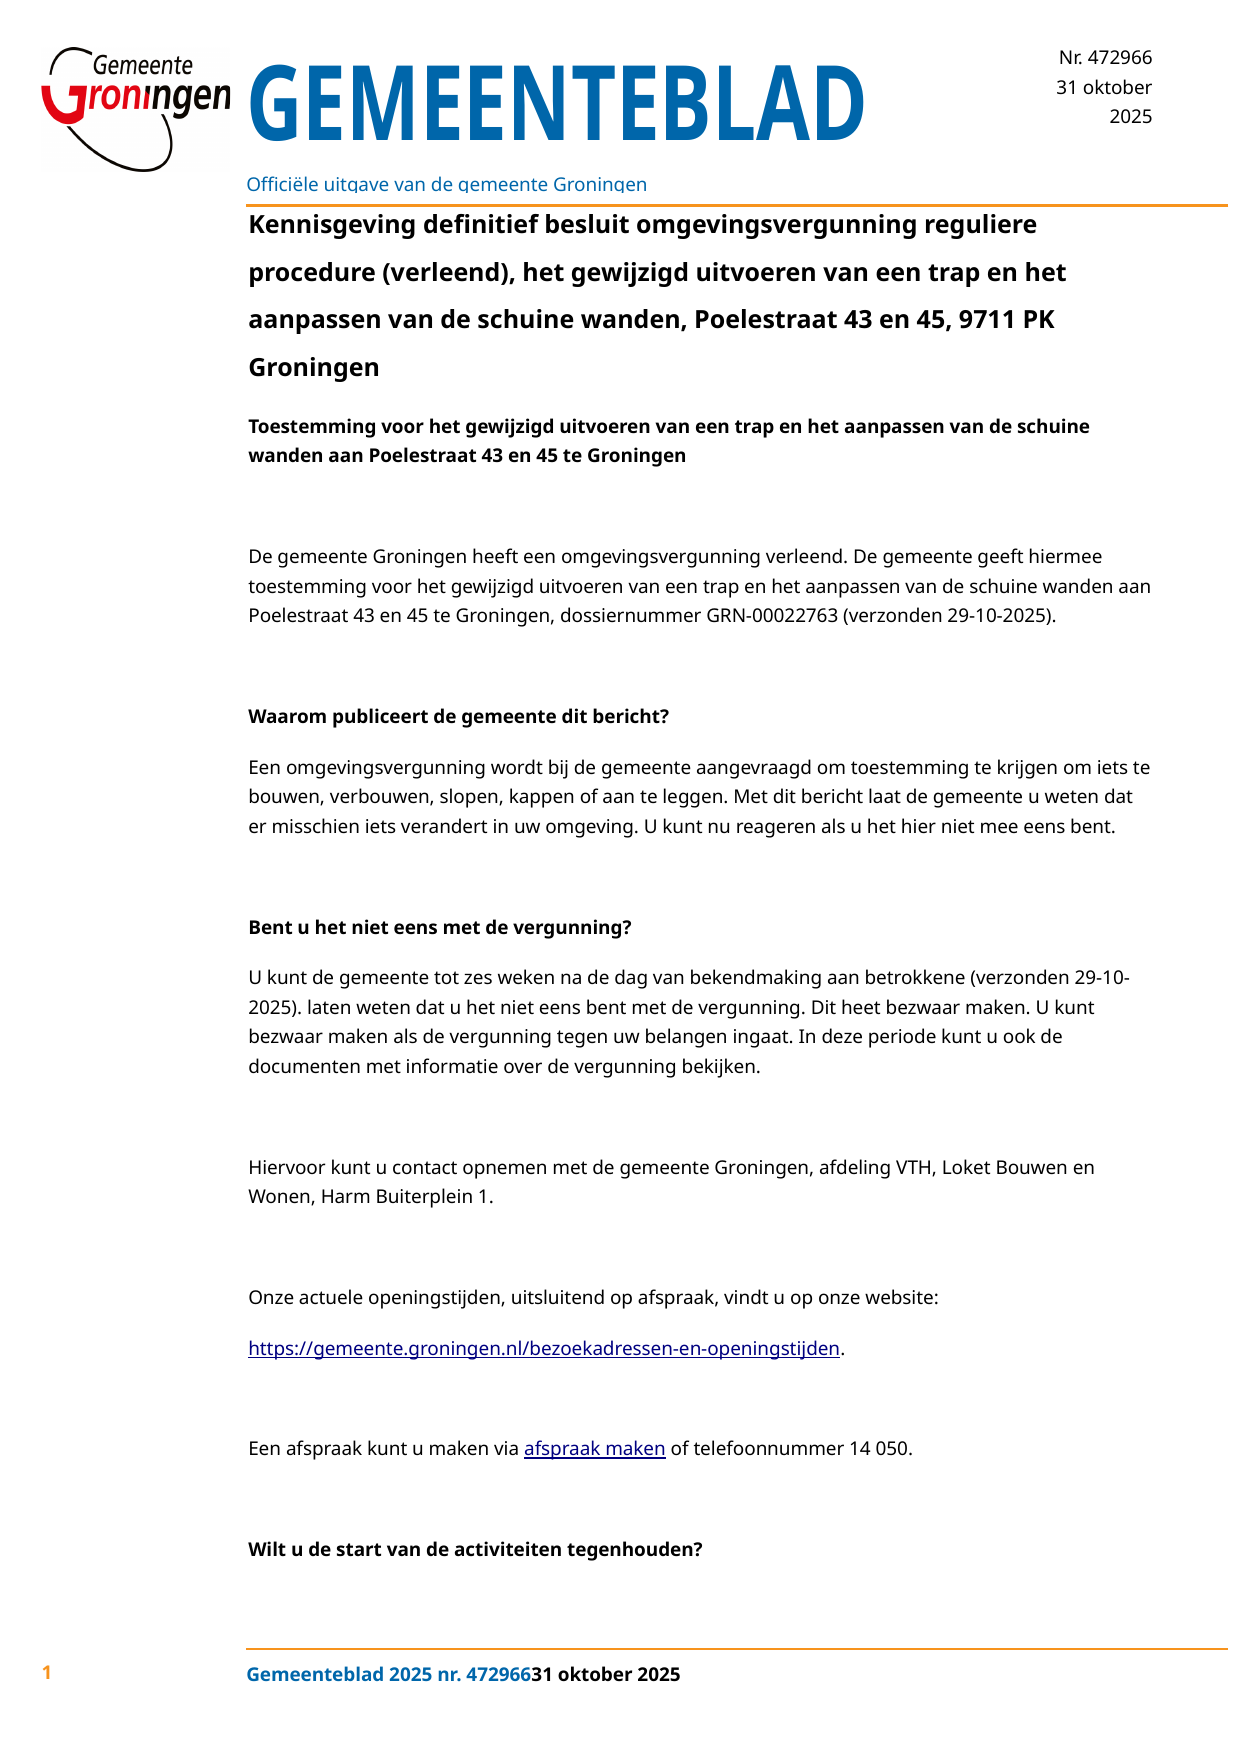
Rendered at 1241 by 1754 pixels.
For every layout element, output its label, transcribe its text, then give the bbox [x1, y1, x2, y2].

text Kennisgeving definitief besluit omgevingsvergunning reguliere procedure (verleend), het gewijzigd uitvoeren van een trap en het aanpassen van de schuine wanden, Poelestraat 43 en 45, 9711 PK Groningen [248, 207, 1152, 384]
text https://gemeente.groningen.nl/bezoekadressen-en-openingstijden. [248, 1335, 1152, 1361]
picture [41, 47, 231, 172]
text Onze actuele openingstijden, uitsluitend op afspraak, vindt u op onze website: [248, 1284, 1152, 1310]
text De gemeente Groningen heeft een omgevingsvergunning verleend. De gemeente geeft hiermee toestemming voor het gewijzigd uitvoeren van een trap en het aanpassen van de schuine wanden aan Poelestraat 43 en 45 te Groningen, dossiernummer GRN-00022763 (verzonden 29-10-2025). [248, 543, 1152, 628]
text Wilt u de start van de activiteiten tegenhouden? [248, 1536, 1152, 1562]
text Bent u het niet eens met de vergunning? [248, 914, 1152, 940]
text Een omgevingsvergunning wordt bij de gemeente aangevraagd om toestemming te krijgen om iets te bouwen, verbouwen, slopen, kappen of aan te leggen. Met dit bericht laat de gemeente u weten dat er misschien iets verandert in uw omgeving. U kunt nu reageren als u het hier niet mee eens bent. [248, 754, 1152, 839]
text Toestemming voor het gewijzigd uitvoeren van een trap en het aanpassen van de schuine wanden aan Poelestraat 43 en 45 te Groningen [248, 413, 1152, 468]
text U kunt de gemeente tot zes weken na de dag van bekendmaking aan betrokkene (verzonden 29-10-2025). laten weten dat u het niet eens bent met de vergunning. Dit heet bezwaar maken. U kunt bezwaar maken als de vergunning tegen uw belangen ingaat. In deze periode kunt u ook de documenten met informatie over de vergunning bekijken. [248, 964, 1152, 1079]
text Waarom publiceert de gemeente dit bericht? [248, 703, 1152, 729]
text Hiervoor kunt u contact opnemen met de gemeente Groningen, afdeling VTH, Loket Bouwen en Wonen, Harm Buiterplein 1. [248, 1154, 1152, 1209]
text Een afspraak kunt u maken via afspraak maken of telefoonnummer 14 050. [248, 1436, 1152, 1461]
